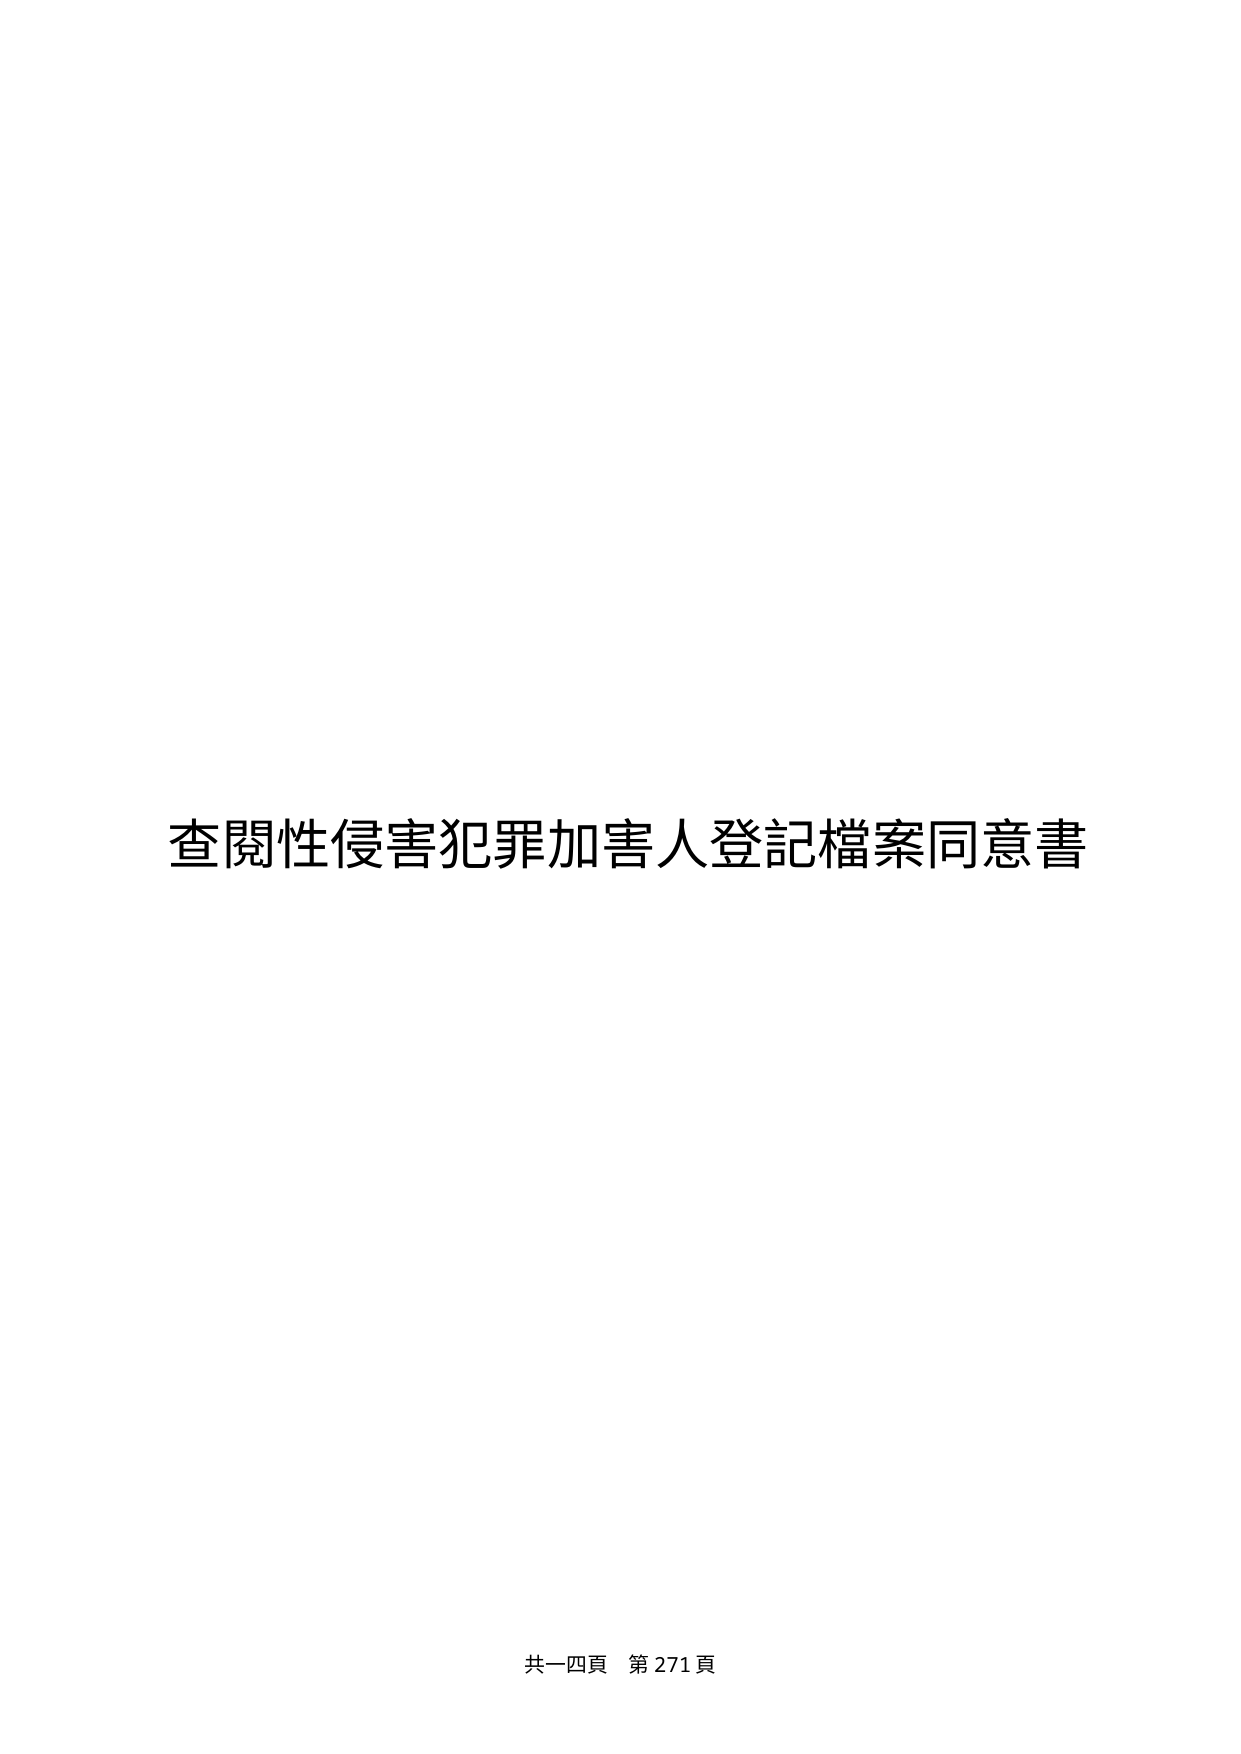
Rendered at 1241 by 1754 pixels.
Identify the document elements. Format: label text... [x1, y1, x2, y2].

text 查閱性侵害犯罪加害人登記檔案同意書 [118, 768, 1138, 893]
